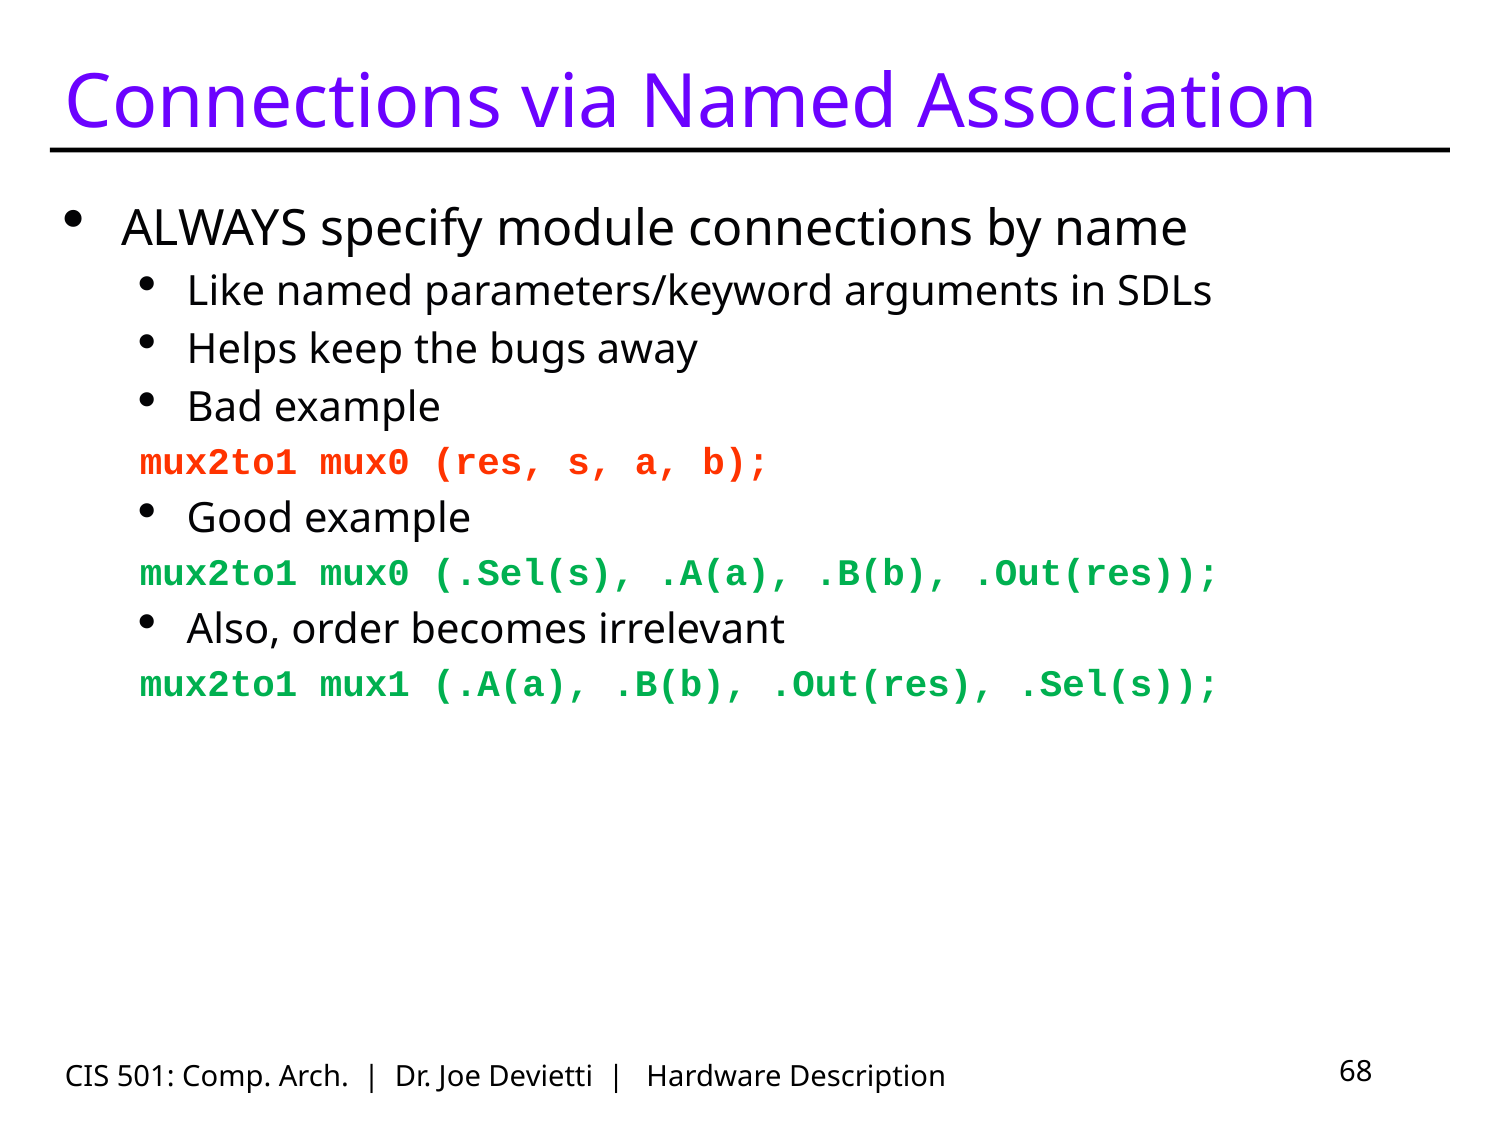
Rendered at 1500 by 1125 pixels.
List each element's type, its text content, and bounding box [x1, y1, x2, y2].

text_box Connections via Named Association [49, 37, 1500, 150]
text_box CIS 501: Comp. Arch. | Dr. Joe Devietti | Hardware Description [49, 1049, 988, 1100]
text_box [1074, 1049, 1388, 1100]
text_box ALWAYS specify module connections by name Like named parameters/keyword arguments in SDLs Helps keep the bugs away Bad example mux2to1 mux0 (res, s, a, b); Good example mux2to1 mux0 (.Sel(s), .A(a), .B(b), .Out(res)); Also, order becomes irrelevant mux2to1 mux1 (.A(a), .B(b), .Out(res), .Sel(s)); [49, 187, 1450, 1025]
